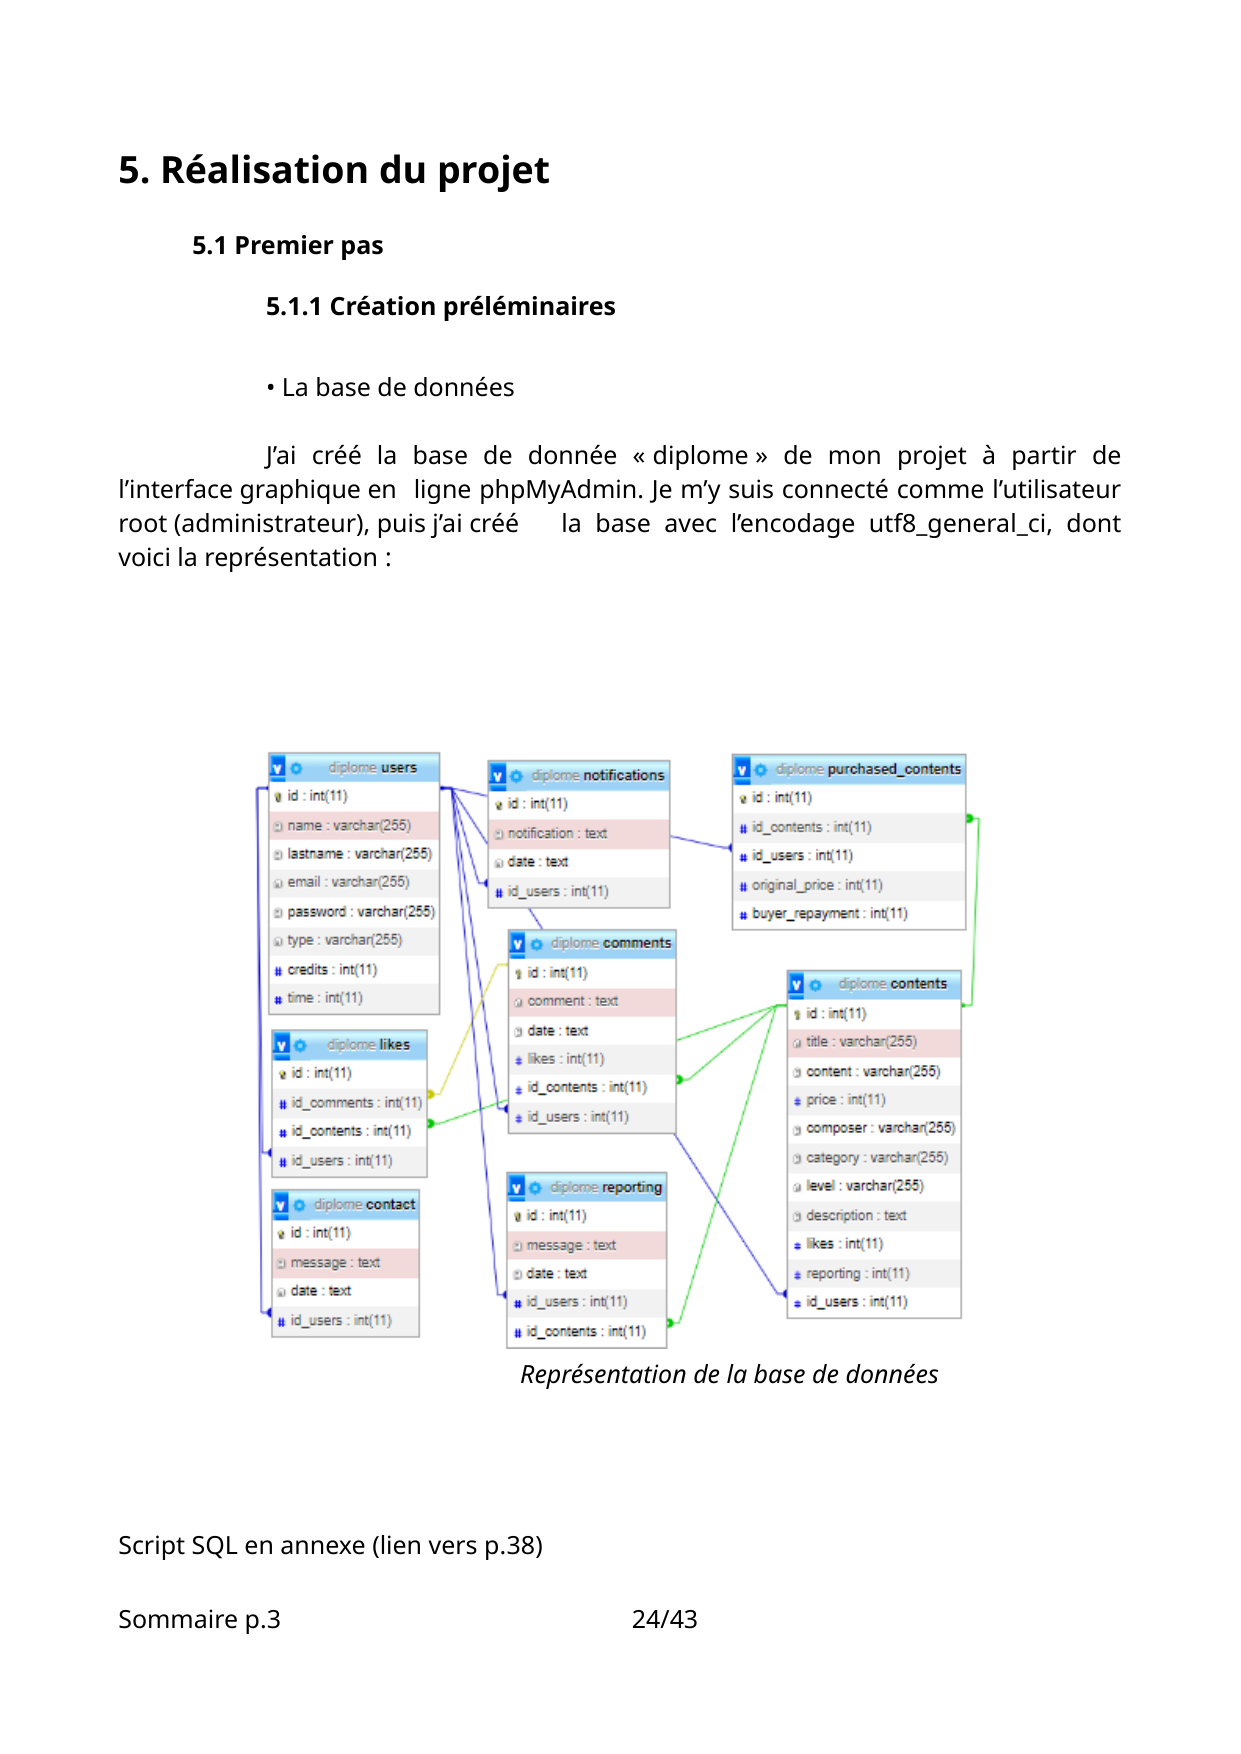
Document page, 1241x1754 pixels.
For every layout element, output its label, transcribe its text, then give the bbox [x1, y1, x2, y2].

subtitle 5.1.1 Création préléminaires [118, 289, 1122, 323]
text Script SQL en annexe (lien vers p.34) [118, 1527, 1122, 1561]
text J’ai créé la base de donnée « diplome » de mon projet à partir de l’interface graphique en ligne phpMyAdmin. Je m’y suis connecté comme l’utilisateur root (administrateur), puis j’ai créé la base avec l’encodage utf8_general_ci, dont voici la représentation : [118, 437, 1122, 574]
subtitle 5.1 Premier pas [118, 227, 1122, 262]
text Représentation de la base de données [118, 1358, 1122, 1391]
picture [248, 743, 992, 1349]
text • La base de données [118, 369, 1122, 403]
subtitle 5. Réalisation du projet [118, 143, 1122, 194]
